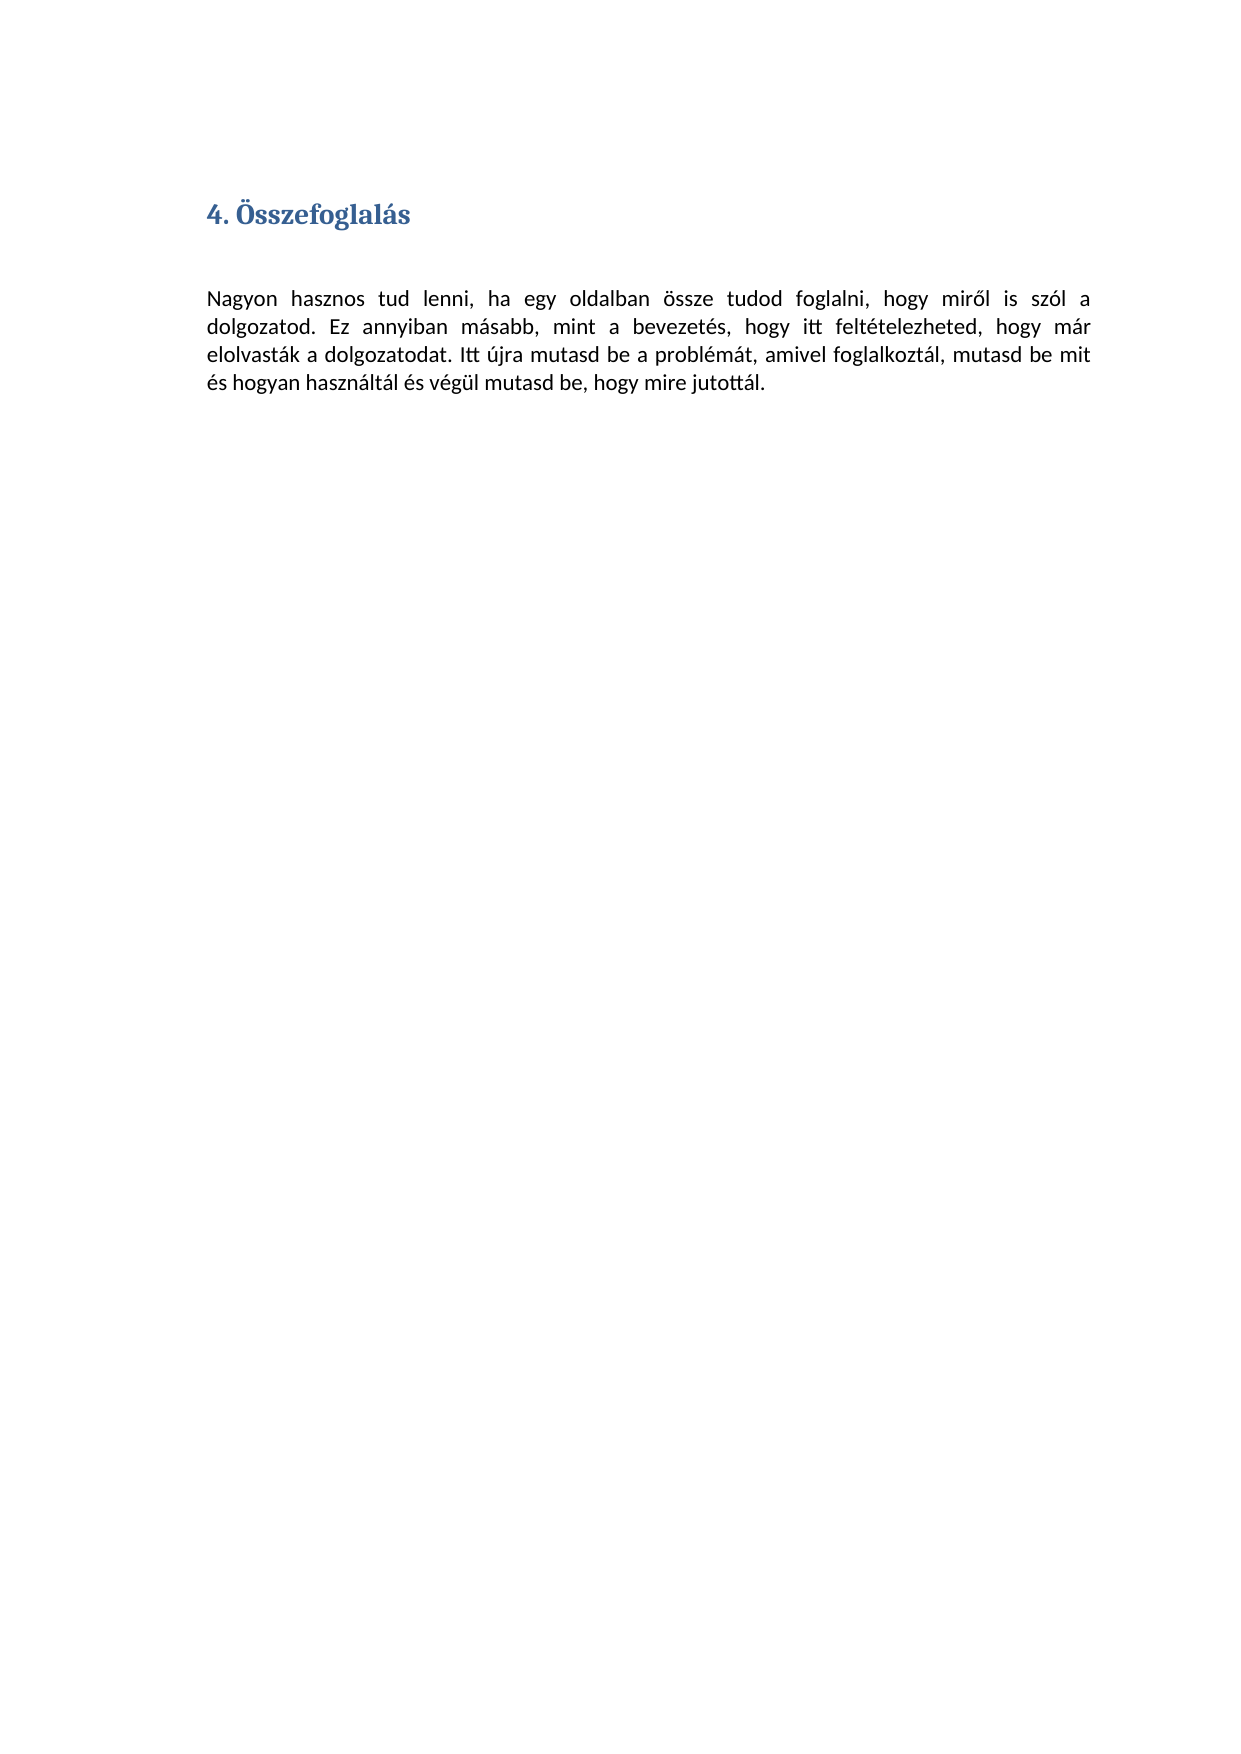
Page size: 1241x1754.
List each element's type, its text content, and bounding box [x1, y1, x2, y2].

subtitle Nagyon hasznos tud lenni, ha egy oldalban össze tudod foglalni, hogy miről is szól a dolgozatod. Ez annyiban másabb, mint a bevezetés, hogy itt feltételezheted, hogy már elolvasták a dolgozatodat. Itt újra mutasd be a problémát, amivel foglalkoztál, mutasd be mit és hogyan használtál és végül mutasd be, hogy mire jutottál. [207, 284, 1093, 396]
subtitle 4. Összefoglalás [207, 198, 1093, 231]
